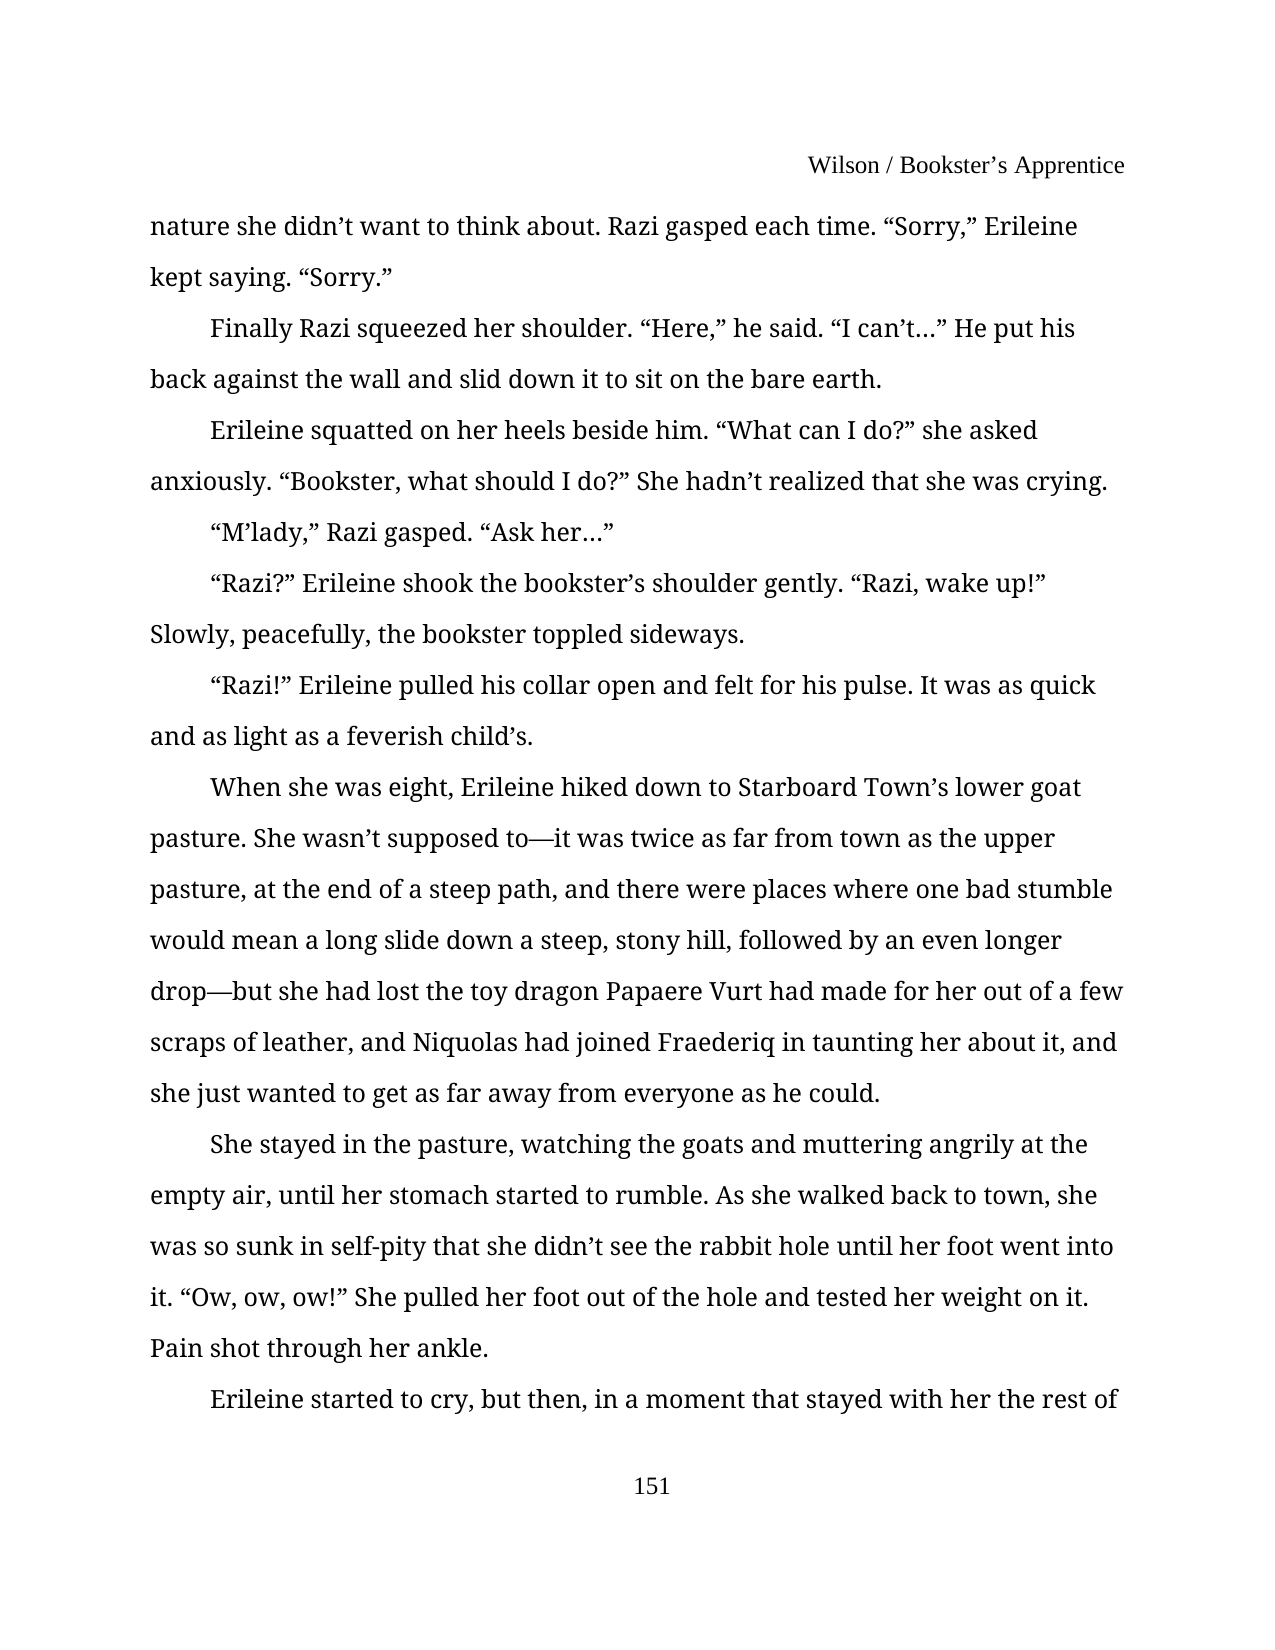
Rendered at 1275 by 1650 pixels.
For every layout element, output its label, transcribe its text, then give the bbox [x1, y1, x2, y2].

text Erileine squatted on her heels beside him. “What can I do?” she asked anxiously. “Bookster, what should I do?” She hadn’t realized that she was crying. [150, 412, 1125, 497]
text Erileine started to cry, but then, in a moment that stayed with her the rest of [150, 1382, 1125, 1416]
text Finally Razi squeezed her shoulder. “Here,” he said. “I can’t…” He put his back against the wall and slid down it to sit on the bare earth. [150, 310, 1125, 395]
text “Razi!” Erileine pulled his collar open and felt for his pulse. It was as quick and as light as a feverish child’s. [150, 668, 1125, 753]
text “Razi?” Erileine shook the bookster’s shoulder gently. “Razi, wake up!” Slowly, peacefully, the bookster toppled sideways. [150, 566, 1125, 651]
text “M’lady,” Razi gasped. “Ask her…” [150, 514, 1125, 548]
text When she was eight, Erileine hiked down to Starboard Town’s lower goat pasture. She wasn’t supposed to—it was twice as far from town as the upper pasture, at the end of a steep path, and there were places where one bad stumble would mean a long slide down a steep, stony hill, followed by an even longer drop—but she had lost the toy dragon Papaere Vurt had made for her out of a few scraps of leather, and Niquolas had joined Fraederiq in taunting her about it, and she just wanted to get as far away from everyone as he could. [150, 770, 1125, 1110]
text She stayed in the pasture, watching the goats and muttering angrily at the empty air, until her stomach started to rumble. As she walked back to town, she was so sunk in self-pity that she didn’t see the rabbit hole until her foot went into it. “Ow, ow, ow!” She pulled her foot out of the hole and tested her weight on it. Pain shot through her ankle. [150, 1127, 1125, 1365]
text nature she didn’t want to think about. Razi gasped each time. “Sorry,” Erileine kept saying. “Sorry.” [150, 208, 1125, 293]
